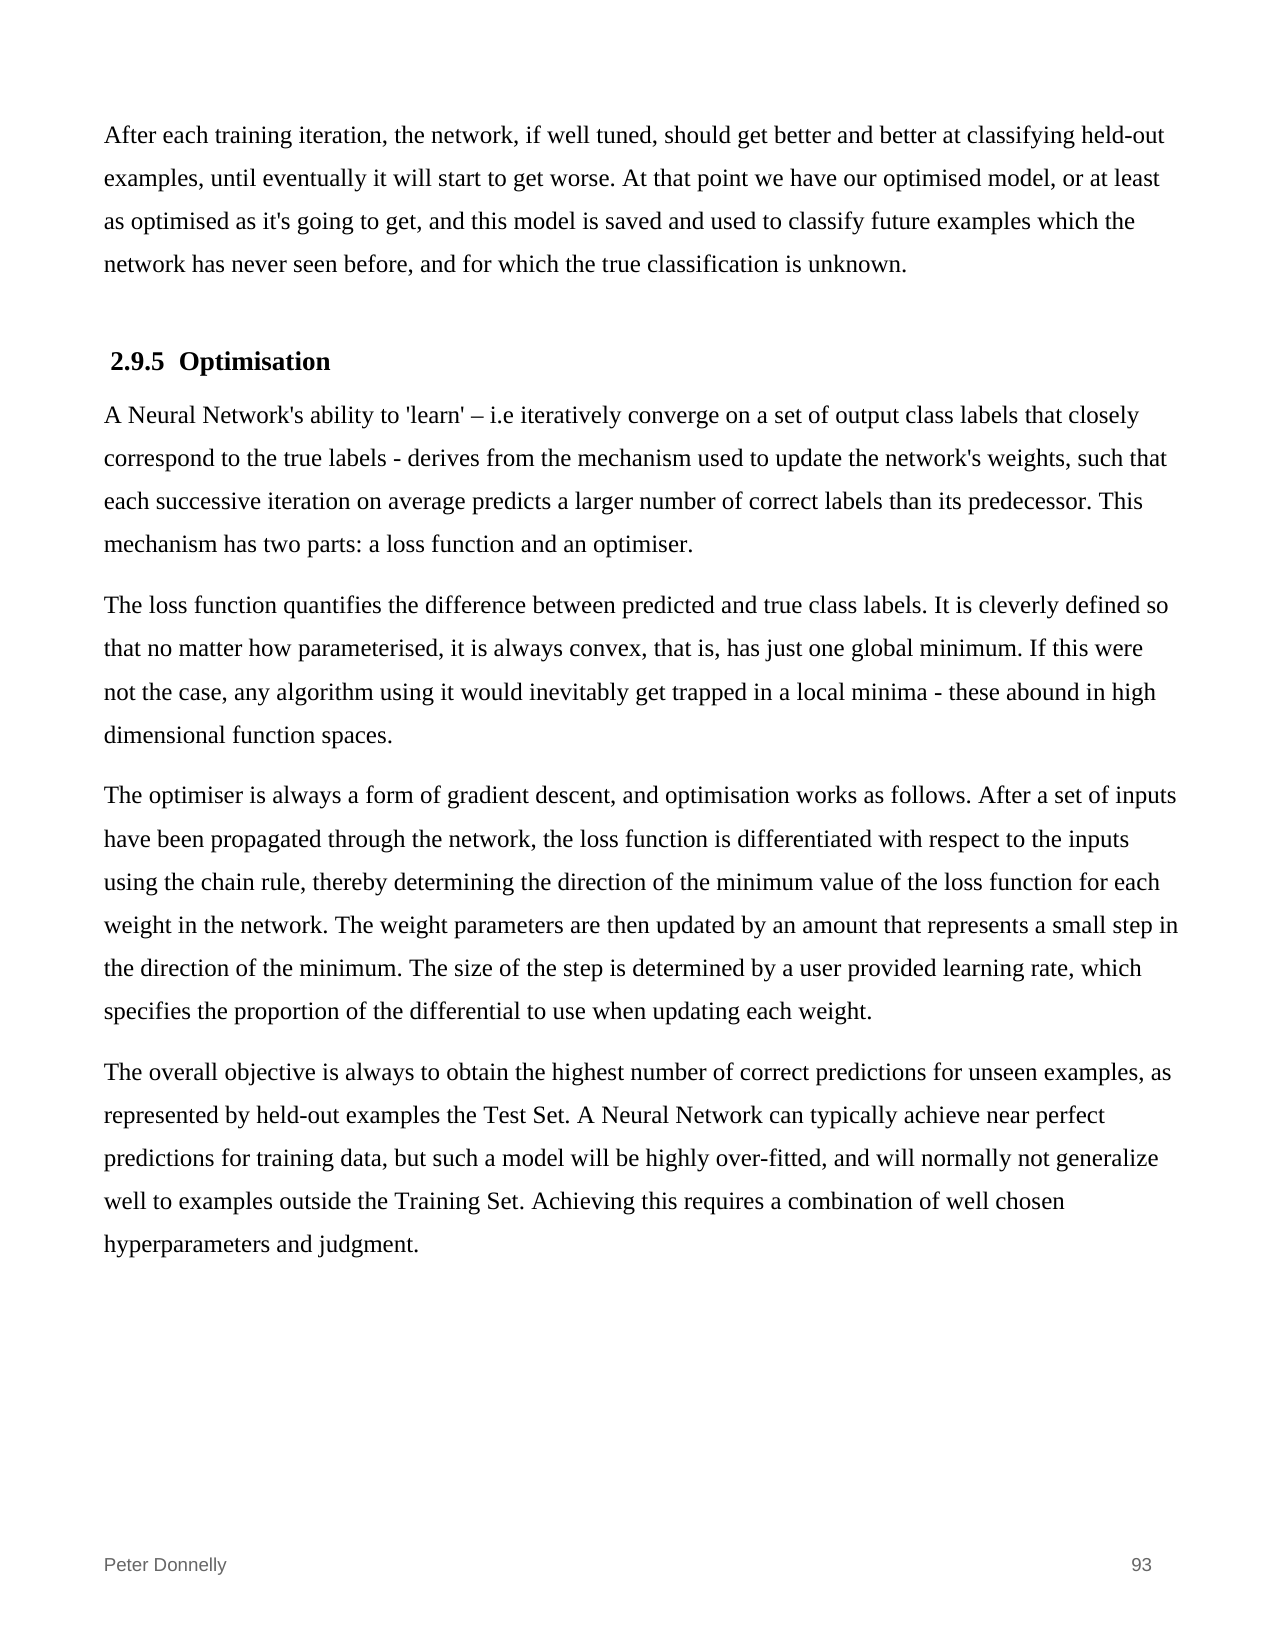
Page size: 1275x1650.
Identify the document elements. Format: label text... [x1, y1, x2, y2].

text After each training iteration, the network, if well tuned, should get better and better at classifying held-out examples, until eventually it will start to get worse. At that point we have our optimised model, or at least as optimised as it's going to get, and this model is saved and used to classify future examples which the network has never seen before, and for which the true classification is unknown. [103, 120, 1181, 278]
text The loss function quantifies the difference between predicted and true class labels. It is cleverly defined so that no matter how parameterised, it is always convex, that is, has just one global minimum. If this were not the case, any algorithm using it would inevitably get trapped in a local minima - these abound in high dimensional function spaces. [103, 590, 1181, 748]
text The overall objective is always to obtain the highest number of correct predictions for unseen examples, as represented by held-out examples the Test Set. A Neural Network can typically achieve near perfect predictions for training data, but such a model will be highly over-fitted, and will normally not generalize well to examples outside the Training Set. Achieving this requires a combination of well chosen hyperparameters and judgment. [103, 1057, 1181, 1258]
text A Neural Network's ability to 'learn' – i.e iteratively converge on a set of output class labels that closely correspond to the true labels - derives from the mechanism used to update the network's weights, such that each successive iteration on average predicts a larger number of correct labels than its predecessor. This mechanism has two parts: a loss function and an optimiser. [103, 400, 1181, 558]
subtitle Optimisation [103, 345, 1181, 377]
text The optimiser is always a form of gradient descent, and optimisation works as follows. After a set of inputs have been propagated through the network, the loss function is differentiated with respect to the inputs using the chain rule, thereby determining the direction of the minimum value of the loss function for each weight in the network. The weight parameters are then updated by an amount that represents a small step in the direction of the minimum. The size of the step is determined by a user provided learning rate, which specifies the proportion of the differential to use when updating each weight. [103, 781, 1181, 1025]
